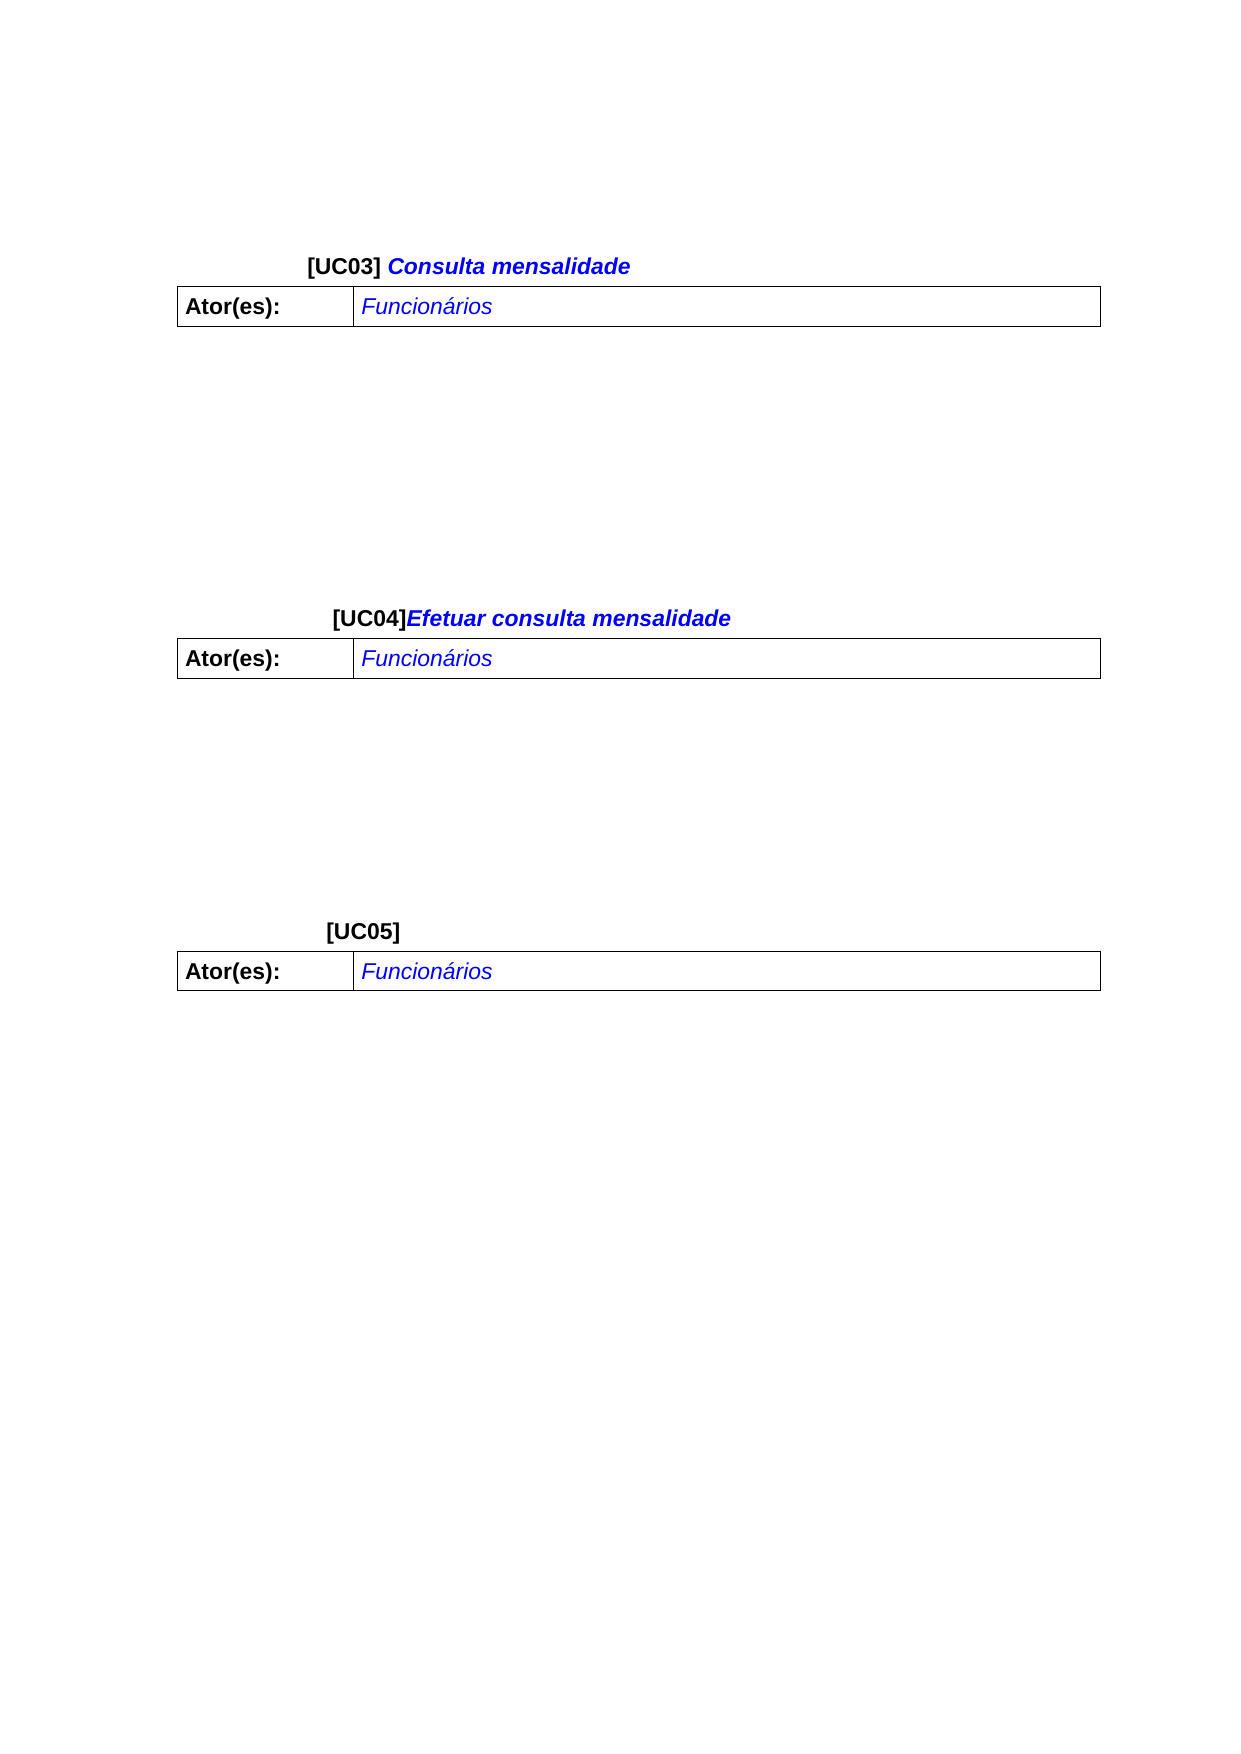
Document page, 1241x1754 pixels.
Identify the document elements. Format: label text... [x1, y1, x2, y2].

table_header Funcionários [354, 952, 1100, 990]
table_header Funcionários [354, 639, 1100, 677]
table_header Ator(es): [178, 287, 353, 326]
text [UC03] Consulta mensalidade [148, 253, 1092, 279]
table_header Ator(es): [178, 952, 353, 990]
text [UC05] [148, 918, 1092, 944]
text [UC04]Efetuar consulta mensalidade [148, 605, 1092, 631]
table_header Funcionários [354, 287, 1100, 326]
table_header Ator(es): [178, 639, 353, 677]
